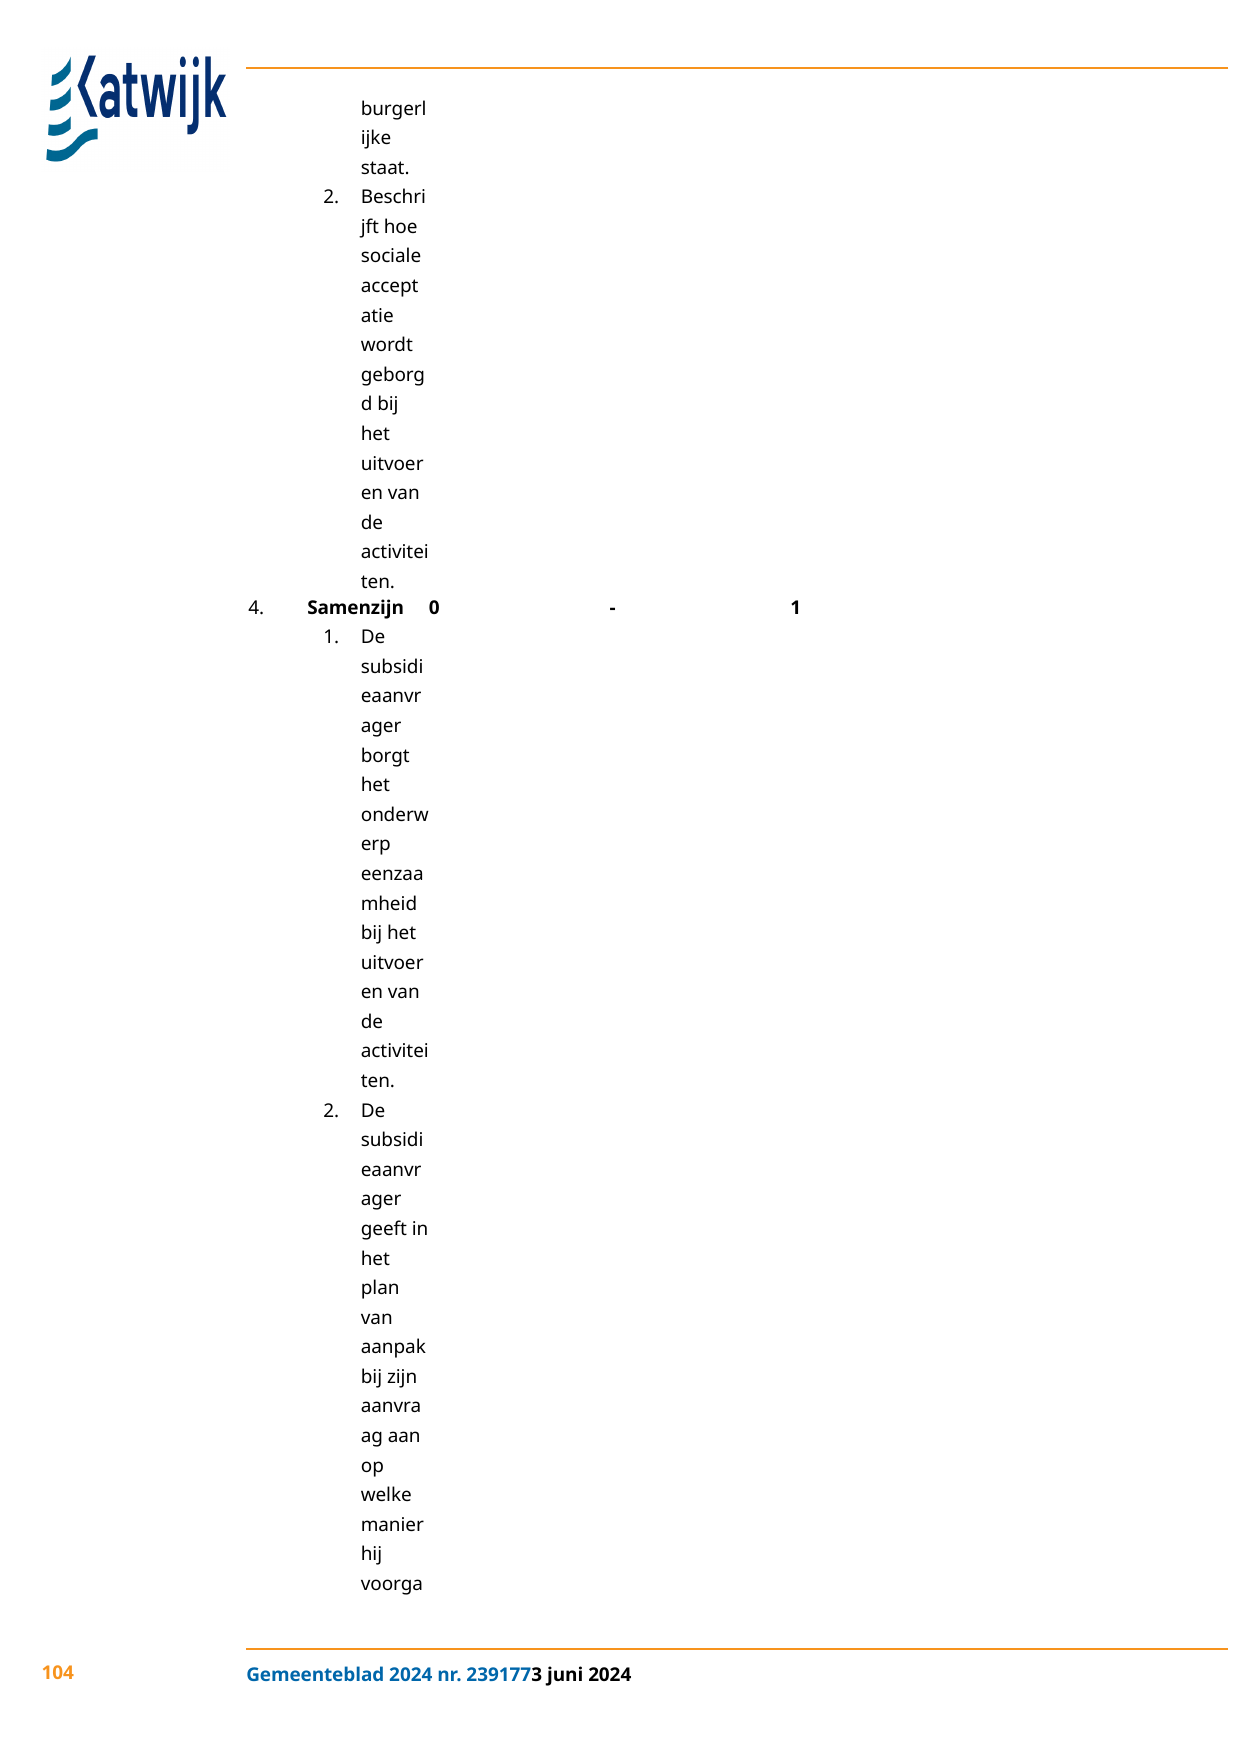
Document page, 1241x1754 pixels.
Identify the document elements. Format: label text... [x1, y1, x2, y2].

table_cell - [609, 594, 790, 1596]
table_cell - [609, 95, 790, 594]
table_cell Samenzijn De subsidieaanvrager borgt het onderwerp eenzaamheid bij het uitvoeren van de activiteiten. De subsidieaanvrager geeft in het plan van aanpak bij zijn aanvraag aan op welke manier hij voorga [248, 594, 429, 1596]
picture [41, 47, 231, 172]
table_cell [429, 95, 609, 594]
table_cell [971, 594, 1152, 1596]
table_cell 1 [790, 594, 971, 1596]
table_cell [971, 95, 1152, 594]
table_cell 0 [429, 594, 609, 1596]
table_cell burgerlijke staat. Beschrijft hoe sociale acceptatie wordt geborgd bij het uitvoeren van de activiteiten. [248, 95, 429, 594]
table_cell [790, 95, 971, 594]
